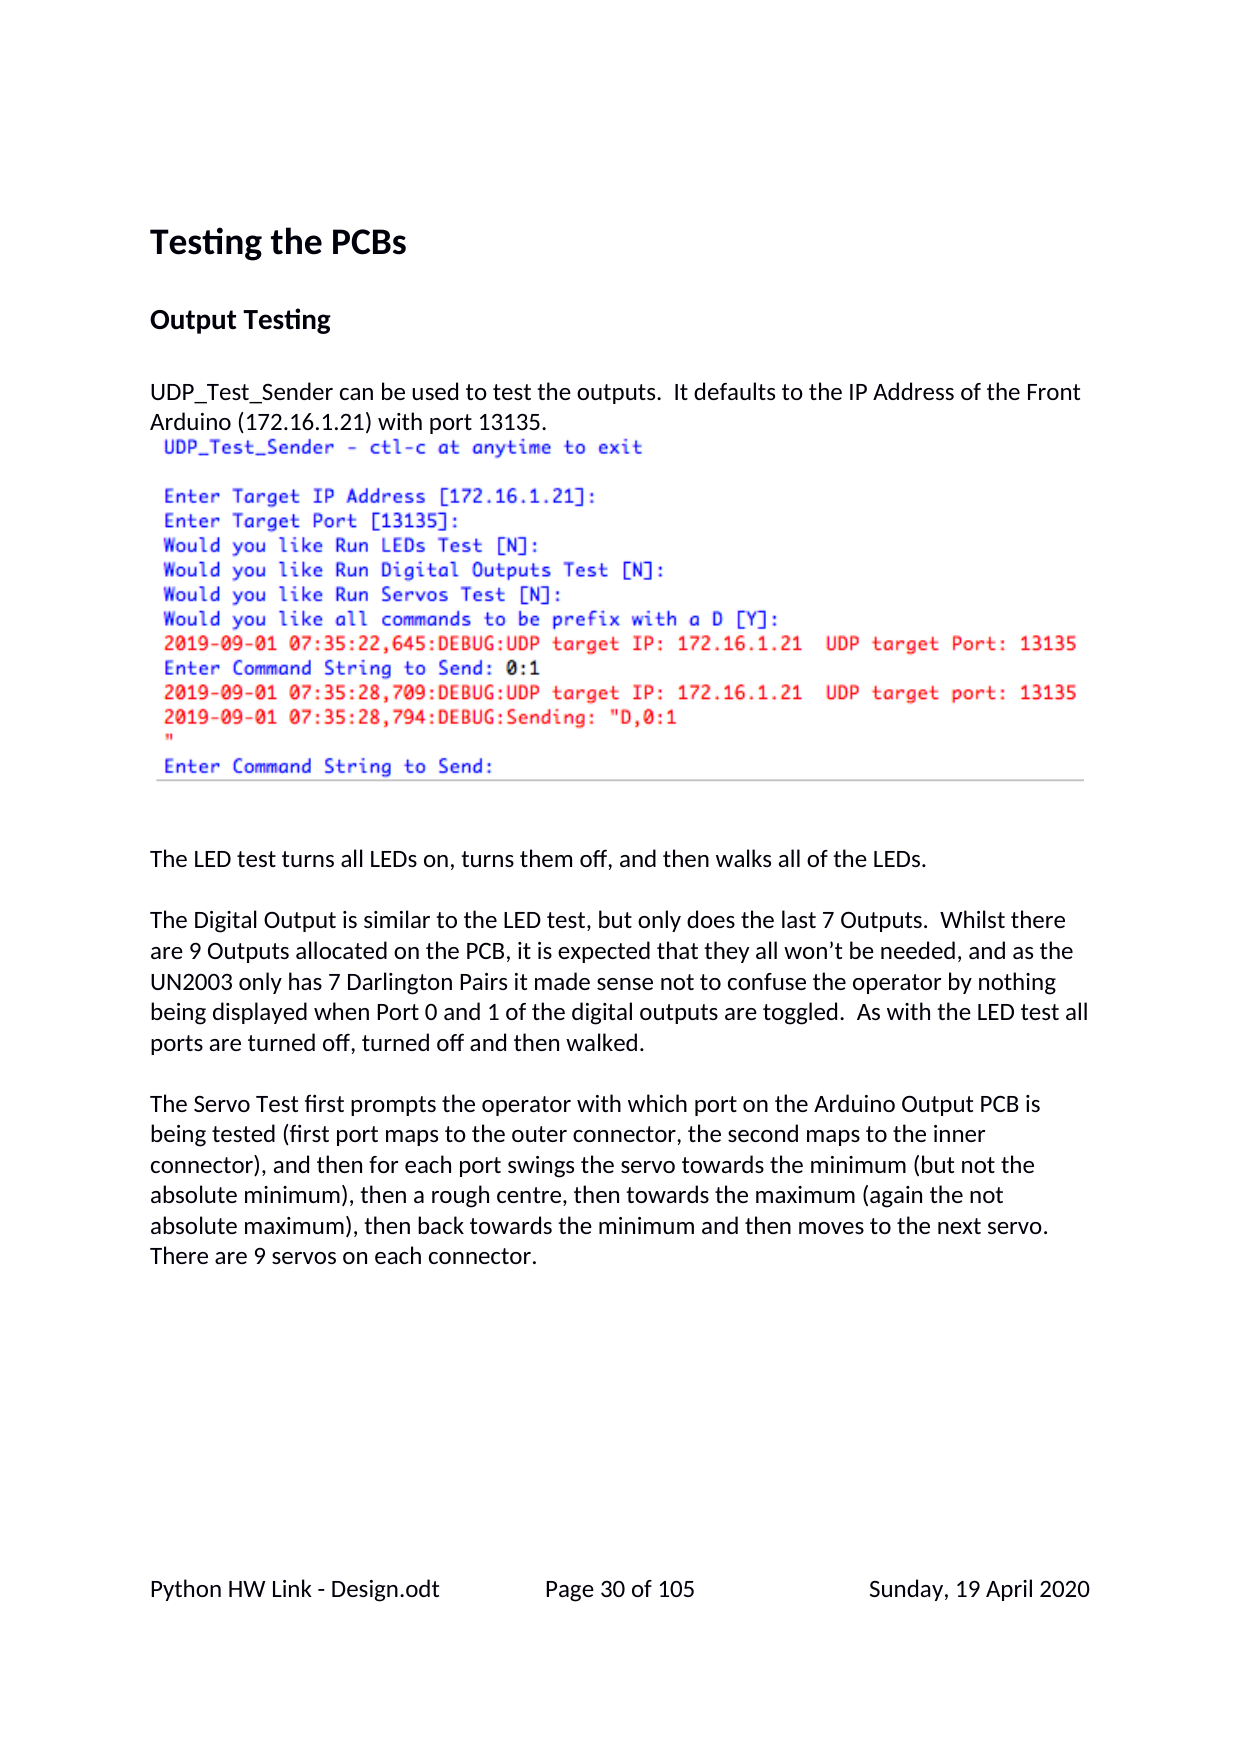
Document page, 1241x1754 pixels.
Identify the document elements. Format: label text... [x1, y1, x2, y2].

picture [156, 436, 1084, 783]
subtitle Output Testing [150, 301, 1090, 337]
text UDP_Test_Sender can be used to test the outputs. It defaults to the IP Address of the Front Arduino (172.16.1.21) with port 13135. [150, 376, 1090, 437]
text The LED test turns all LEDs on, turns them off, and then walks all of the LEDs. [150, 843, 1090, 874]
subtitle Testing the PCBs [150, 218, 1090, 264]
text The Digital Output is similar to the LED test, but only does the last 7 Outputs. Whilst there are 9 Outputs allocated on the PCB, it is expected that they all won’t be needed, and as the UN2003 only has 7 Darlington Pairs it made sense not to confuse the operator by nothing being displayed when Port 0 and 1 of the digital outputs are toggled. As with the LED test all ports are turned off, turned off and then walked. [150, 904, 1090, 1057]
text The Servo Test first prompts the operator with which port on the Arduino Output PCB is being tested (first port maps to the outer connector, the second maps to the inner connector), and then for each port swings the servo towards the minimum (but not the absolute minimum), then a rough centre, then towards the maximum (again the not absolute maximum), then back towards the minimum and then moves to the next servo. There are 9 servos on each connector. [150, 1088, 1090, 1271]
